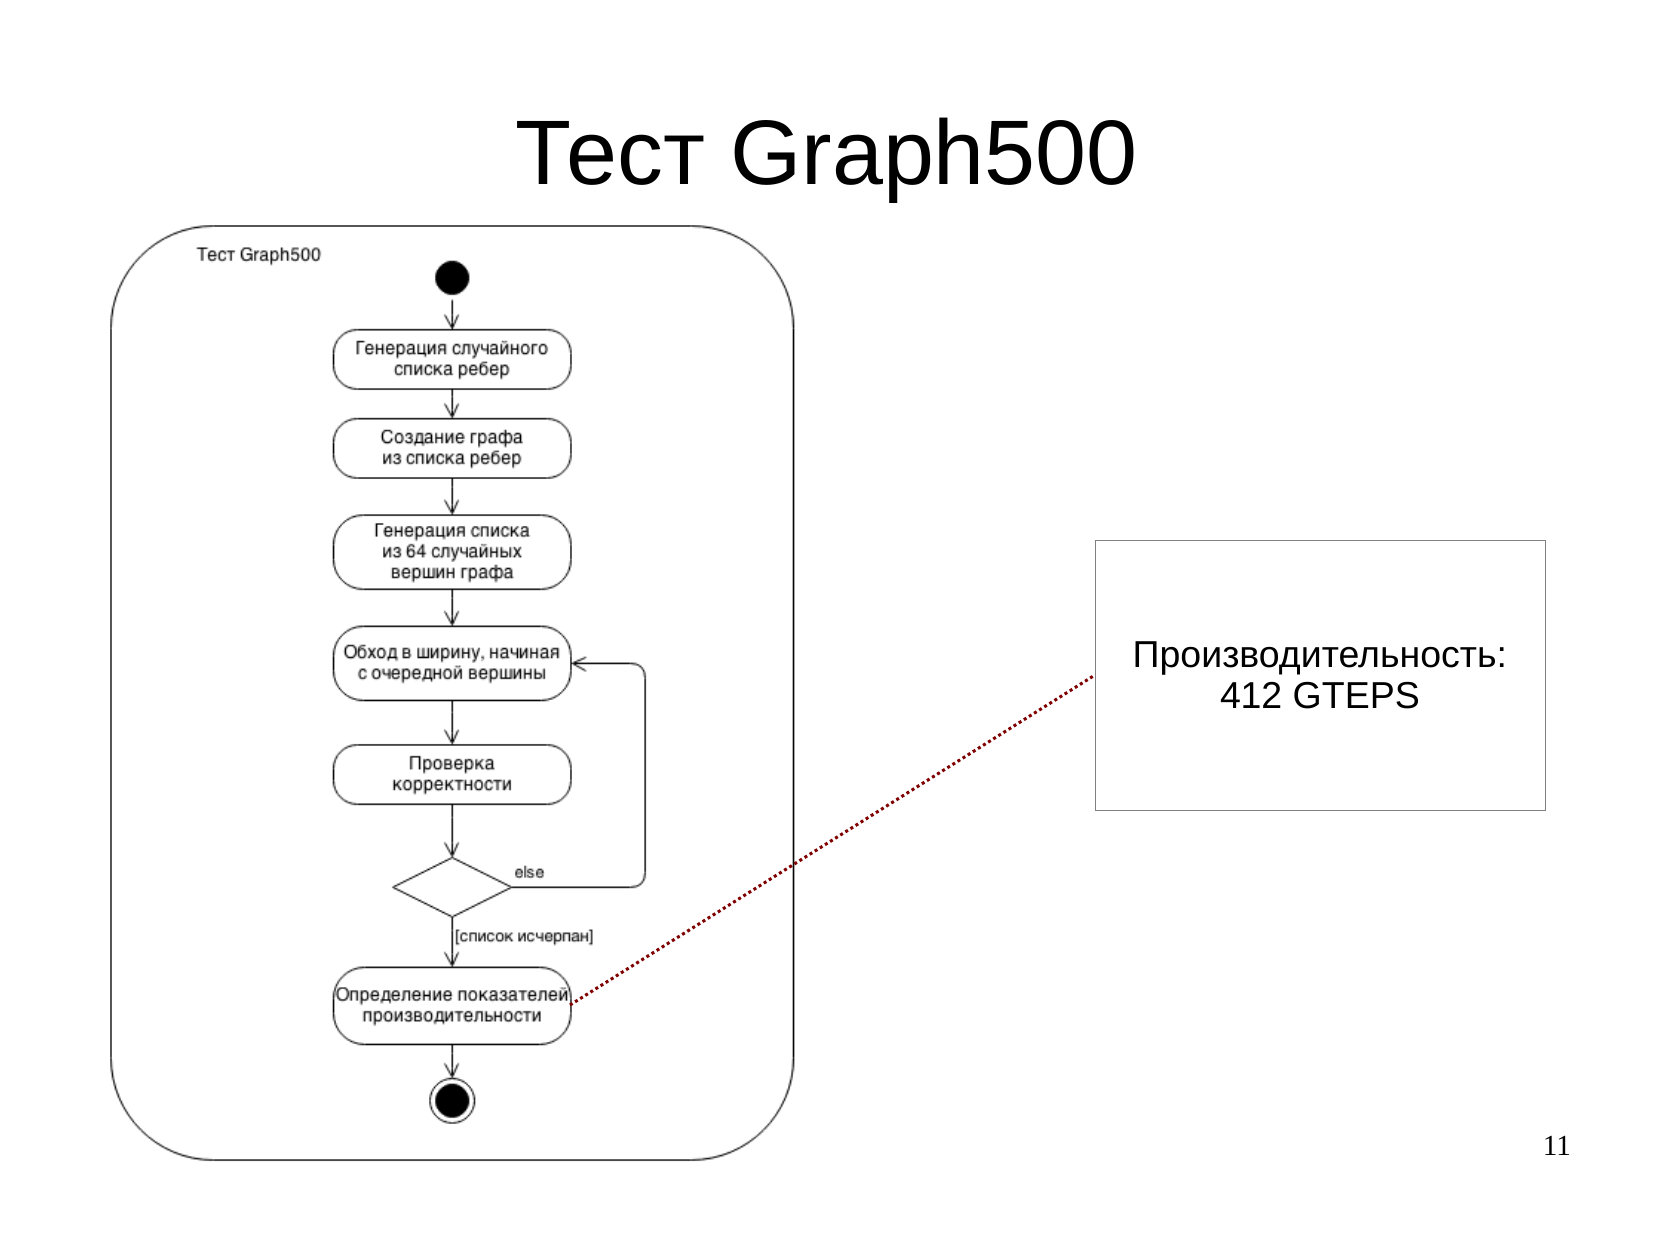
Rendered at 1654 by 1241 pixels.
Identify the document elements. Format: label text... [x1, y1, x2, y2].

text_box Производительность: 412 GTEPS [1095, 540, 1546, 811]
title Тест Graph500 [82, 49, 1571, 257]
picture [109, 224, 796, 1167]
